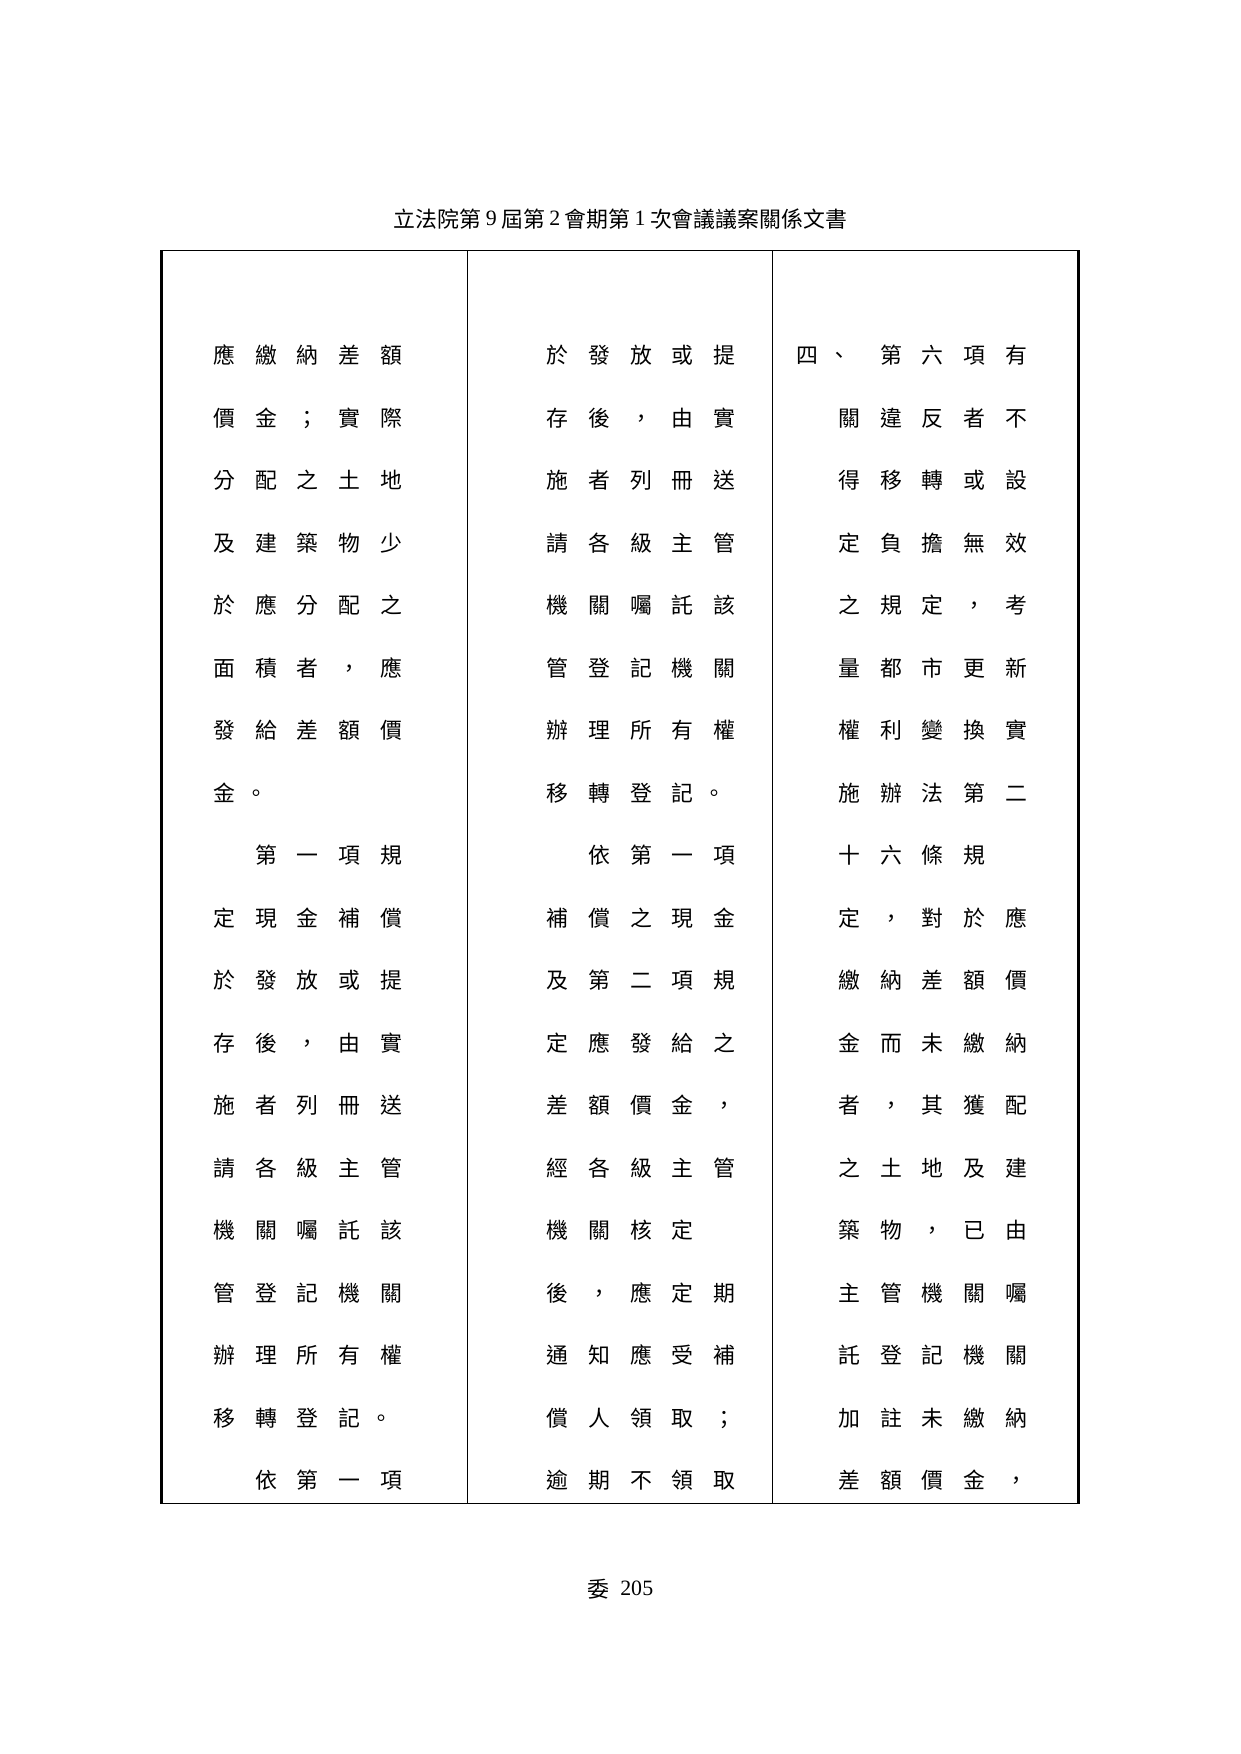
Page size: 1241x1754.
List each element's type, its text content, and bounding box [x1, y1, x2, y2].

table_cell 於發放或提存後，由實施者列冊送請各級主管機關囑託該管登記機關辦理所有權移轉登記。 依第一項補償之現金及第二項規定應發給之差額價金，經各級主管機關核定後，應定期通知應受補償人領取；逾期不領取 [468, 251, 772, 1503]
table_cell 應繳納差額價金；實際分配之土地及建築物少於應分配之面積者，應發給差額價金。 第一項規定現金補償於發放或提存後，由實施者列冊送請各級主管機關囑託該管登記機關辦理所有權移轉登記。 依第一項 [163, 251, 467, 1503]
table_cell 四、第六項有關違反者不得移轉或設定負擔無效之規定，考量都市更新權利變換實施辦法第二十六條規定，對於應繳納差額價金而未繳納者，其獲配之土地及建築物，已由主管機關囑託登記機關加註未繳納差額價金， [773, 251, 1077, 1503]
